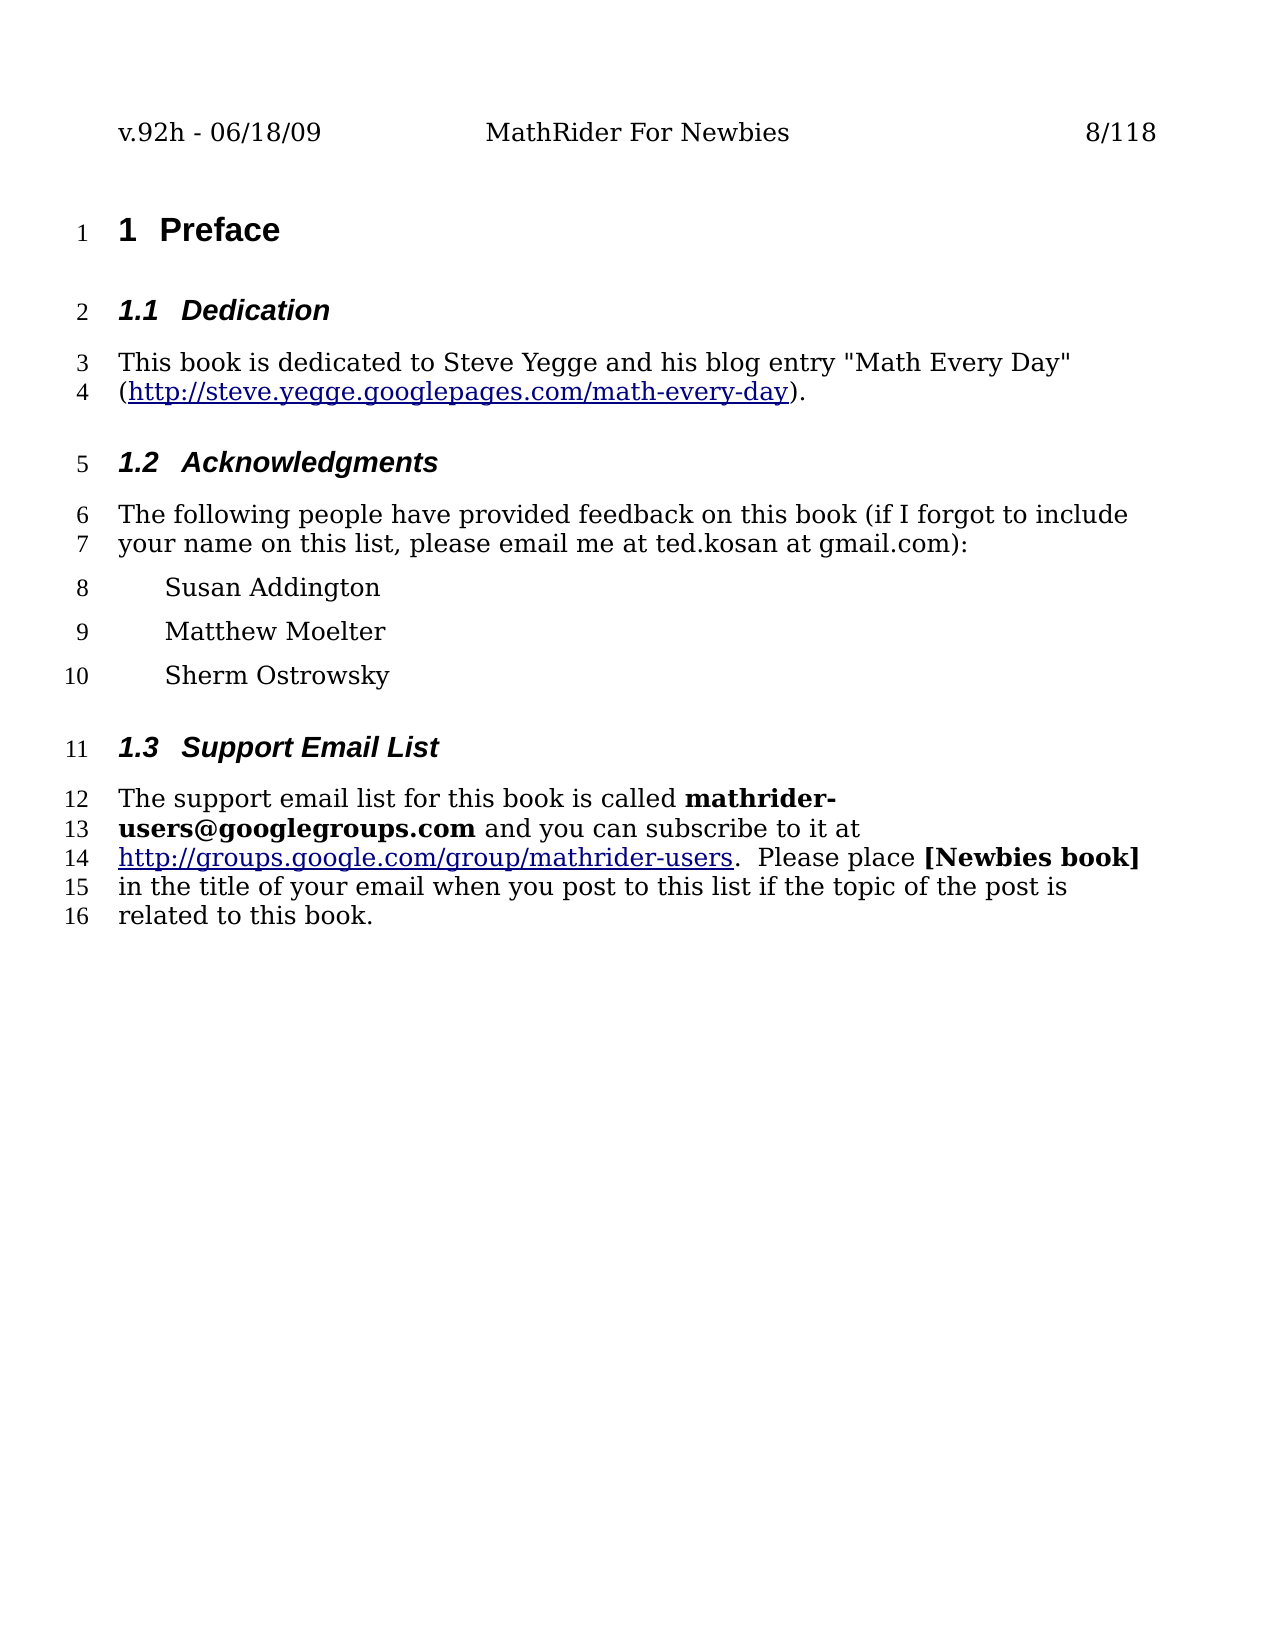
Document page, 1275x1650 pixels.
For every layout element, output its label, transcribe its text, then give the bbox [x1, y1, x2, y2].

subtitle Acknowledgments [118, 445, 1157, 479]
text The support email list for this book is called mathrider-users@googlegroups.com and you can subscribe to it at http://groups.google.com/group/mathrider-users. Please place [Newbies book] in the title of your email when you post to this list if the topic of the post is related to this book. [118, 784, 1157, 931]
text Matthew Moelter [164, 617, 1157, 646]
text Susan Addington [164, 573, 1157, 602]
text The following people have provided feedback on this book (if I forgot to include your name on this list, please email me at ted.kosan at gmail.com): [118, 500, 1157, 558]
subtitle Dedication [118, 293, 1157, 327]
subtitle Preface [118, 210, 1157, 248]
text This book is dedicated to Steve Yegge and his blog entry "Math Every Day" (http://steve.yegge.googlepages.com/math-every-day). [118, 348, 1157, 406]
text Sherm Ostrowsky [164, 661, 1157, 691]
subtitle Support Email List [118, 730, 1157, 763]
